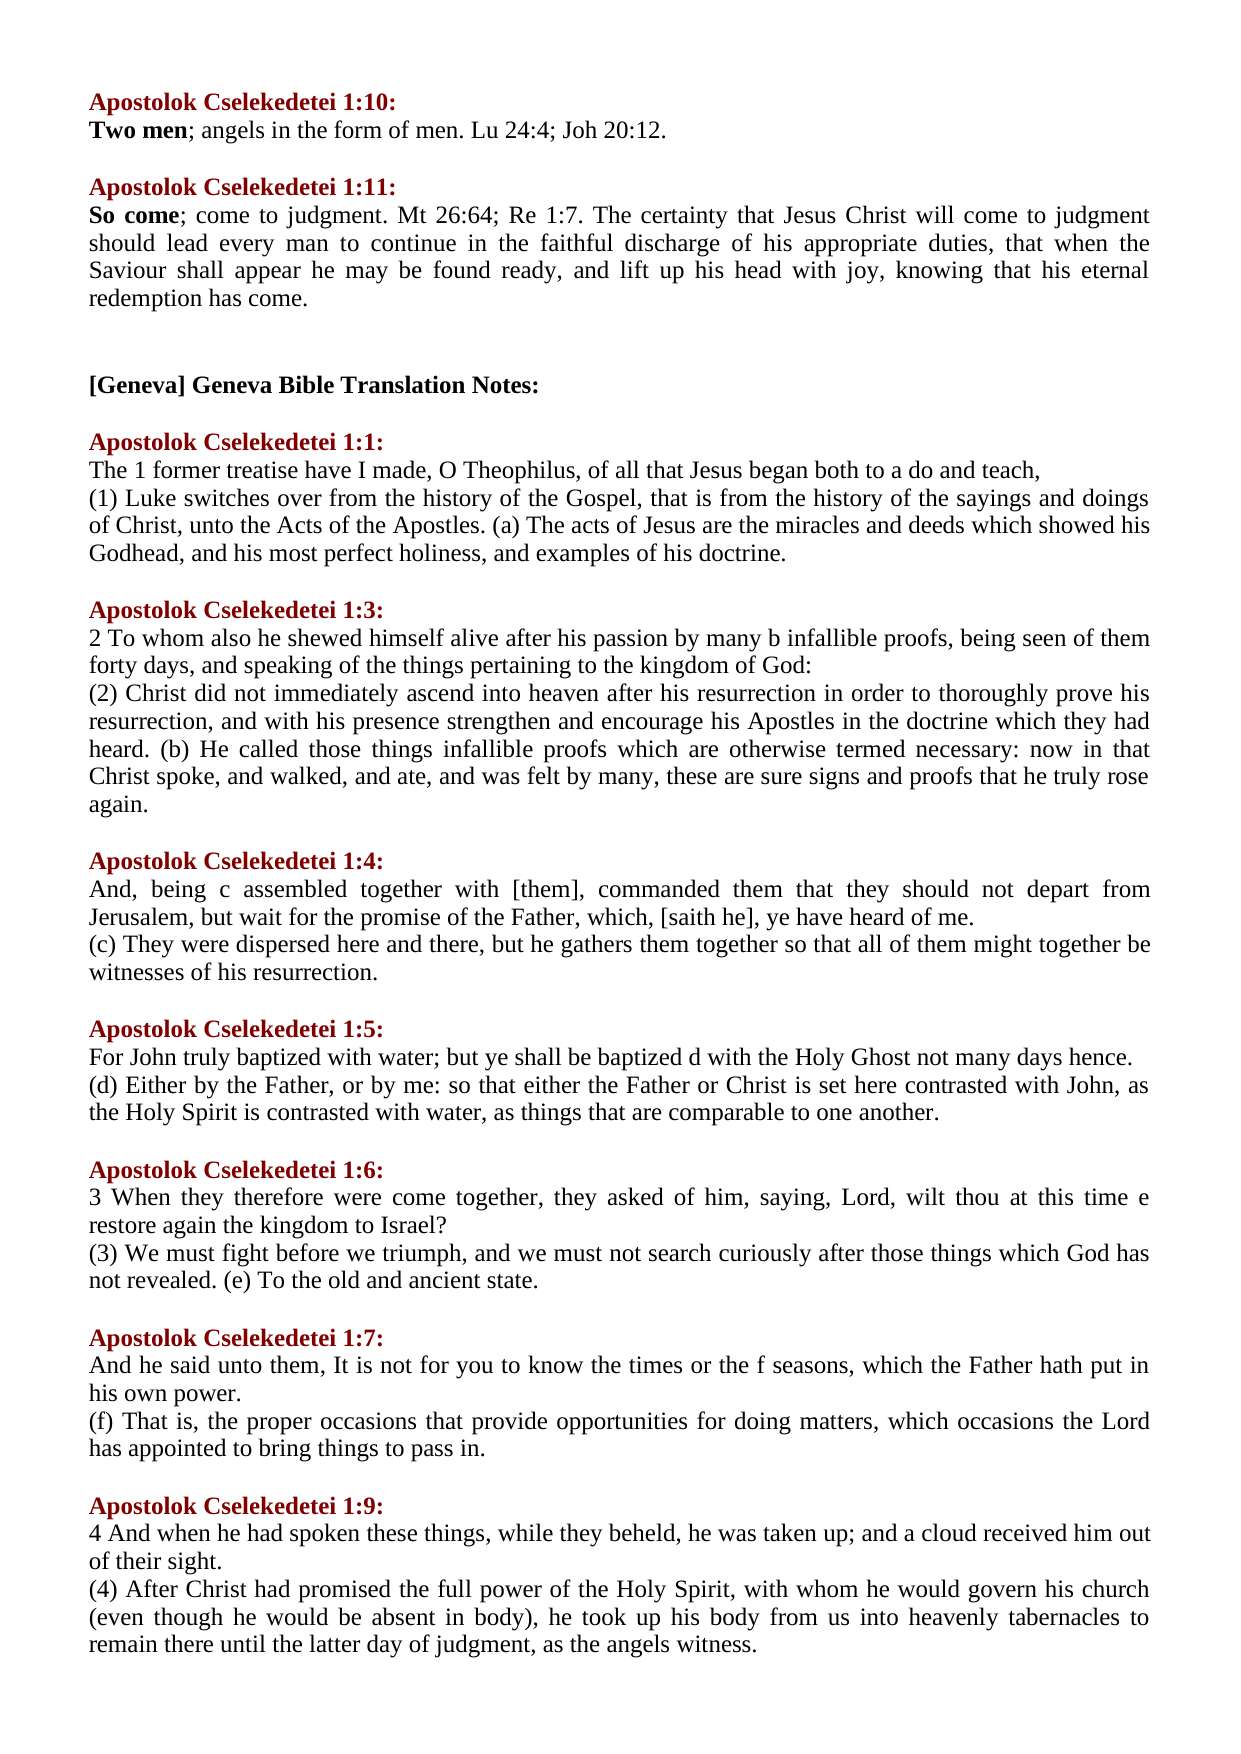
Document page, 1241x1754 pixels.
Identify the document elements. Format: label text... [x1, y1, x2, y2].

text [Geneva] Geneva Bible Translation Notes: [88, 371, 1152, 399]
text Apostolok Cselekedetei 1:7: [88, 1324, 1152, 1351]
text Apostolok Cselekedetei 1:11: [88, 173, 1152, 201]
text Apostolok Cselekedetei 1:6: [88, 1156, 1152, 1183]
text 2 To whom also he shewed himself alive after his passion by many b infallible proofs, being seen of them forty days, and speaking of the things pertaining to the kingdom of God: (2) Christ did not immediately ascend into heaven after his resurrection in order to thoroughly prove his resurrection, and with his presence strengthen and encourage his Apostles in the doctrine which they had heard. (b) He called those things infallible proofs which are otherwise termed necessary: now in that Christ spoke, and walked, and ate, and was felt by many, these are sure signs and proofs that he truly rose again. [88, 624, 1152, 818]
text Apostolok Cselekedetei 1:4: [88, 847, 1152, 875]
text For John truly baptized with water; but ye shall be baptized d with the Holy Ghost not many days hence. (d) Either by the Father, or by me: so that either the Father or Christ is set here contrasted with John, as the Holy Spirit is contrasted with water, as things that are comparable to one another. [88, 1043, 1152, 1126]
text Apostolok Cselekedetei 1:3: [88, 596, 1152, 624]
text Apostolok Cselekedetei 1:10: [88, 88, 1152, 116]
text And, being c assembled together with [them], commanded them that they should not depart from Jerusalem, but wait for the promise of the Father, which, [saith he], ye have heard of me. (c) They were dispersed here and there, but he gathers them together so that all of them might together be witnesses of his resurrection. [88, 875, 1152, 986]
text 4 And when he had spoken these things, while they beheld, he was taken up; and a cloud received him out of their sight. (4) After Christ had promised the full power of the Holy Spirit, with whom he would govern his church (even though he would be absent in body), he took up his body from us into heavenly tabernacles to remain there until the latter day of judgment, as the angels witness. [88, 1519, 1152, 1658]
text Two men; angels in the form of men. Lu 24:4; Joh 20:12. [88, 116, 1152, 144]
text Apostolok Cselekedetei 1:9: [88, 1492, 1152, 1519]
text So come; come to judgment. Mt 26:64; Re 1:7. The certainty that Jesus Christ will come to judgment should lead every man to continue in the faithful discharge of his appropriate duties, that when the Saviour shall appear he may be found ready, and lift up his head with joy, knowing that his eternal redemption has come. [88, 201, 1152, 312]
text The 1 former treatise have I made, O Theophilus, of all that Jesus began both to a do and teach, (1) Luke switches over from the history of the Gospel, that is from the history of the sayings and doings of Christ, unto the Acts of the Apostles. (a) The acts of Jesus are the miracles and deeds which showed his Godhead, and his most perfect holiness, and examples of his doctrine. [88, 456, 1152, 567]
text 3 When they therefore were come together, they asked of him, saying, Lord, wilt thou at this time e restore again the kingdom to Israel? (3) We must fight before we triumph, and we must not search curiously after those things which God has not revealed. (e) To the old and ancient state. [88, 1183, 1152, 1294]
text Apostolok Cselekedetei 1:1: [88, 428, 1152, 456]
text And he said unto them, It is not for you to know the times or the f seasons, which the Father hath put in his own power. (f) That is, the proper occasions that provide opportunities for doing matters, which occasions the Lord has appointed to bring things to pass in. [88, 1351, 1152, 1462]
text Apostolok Cselekedetei 1:5: [88, 1015, 1152, 1043]
